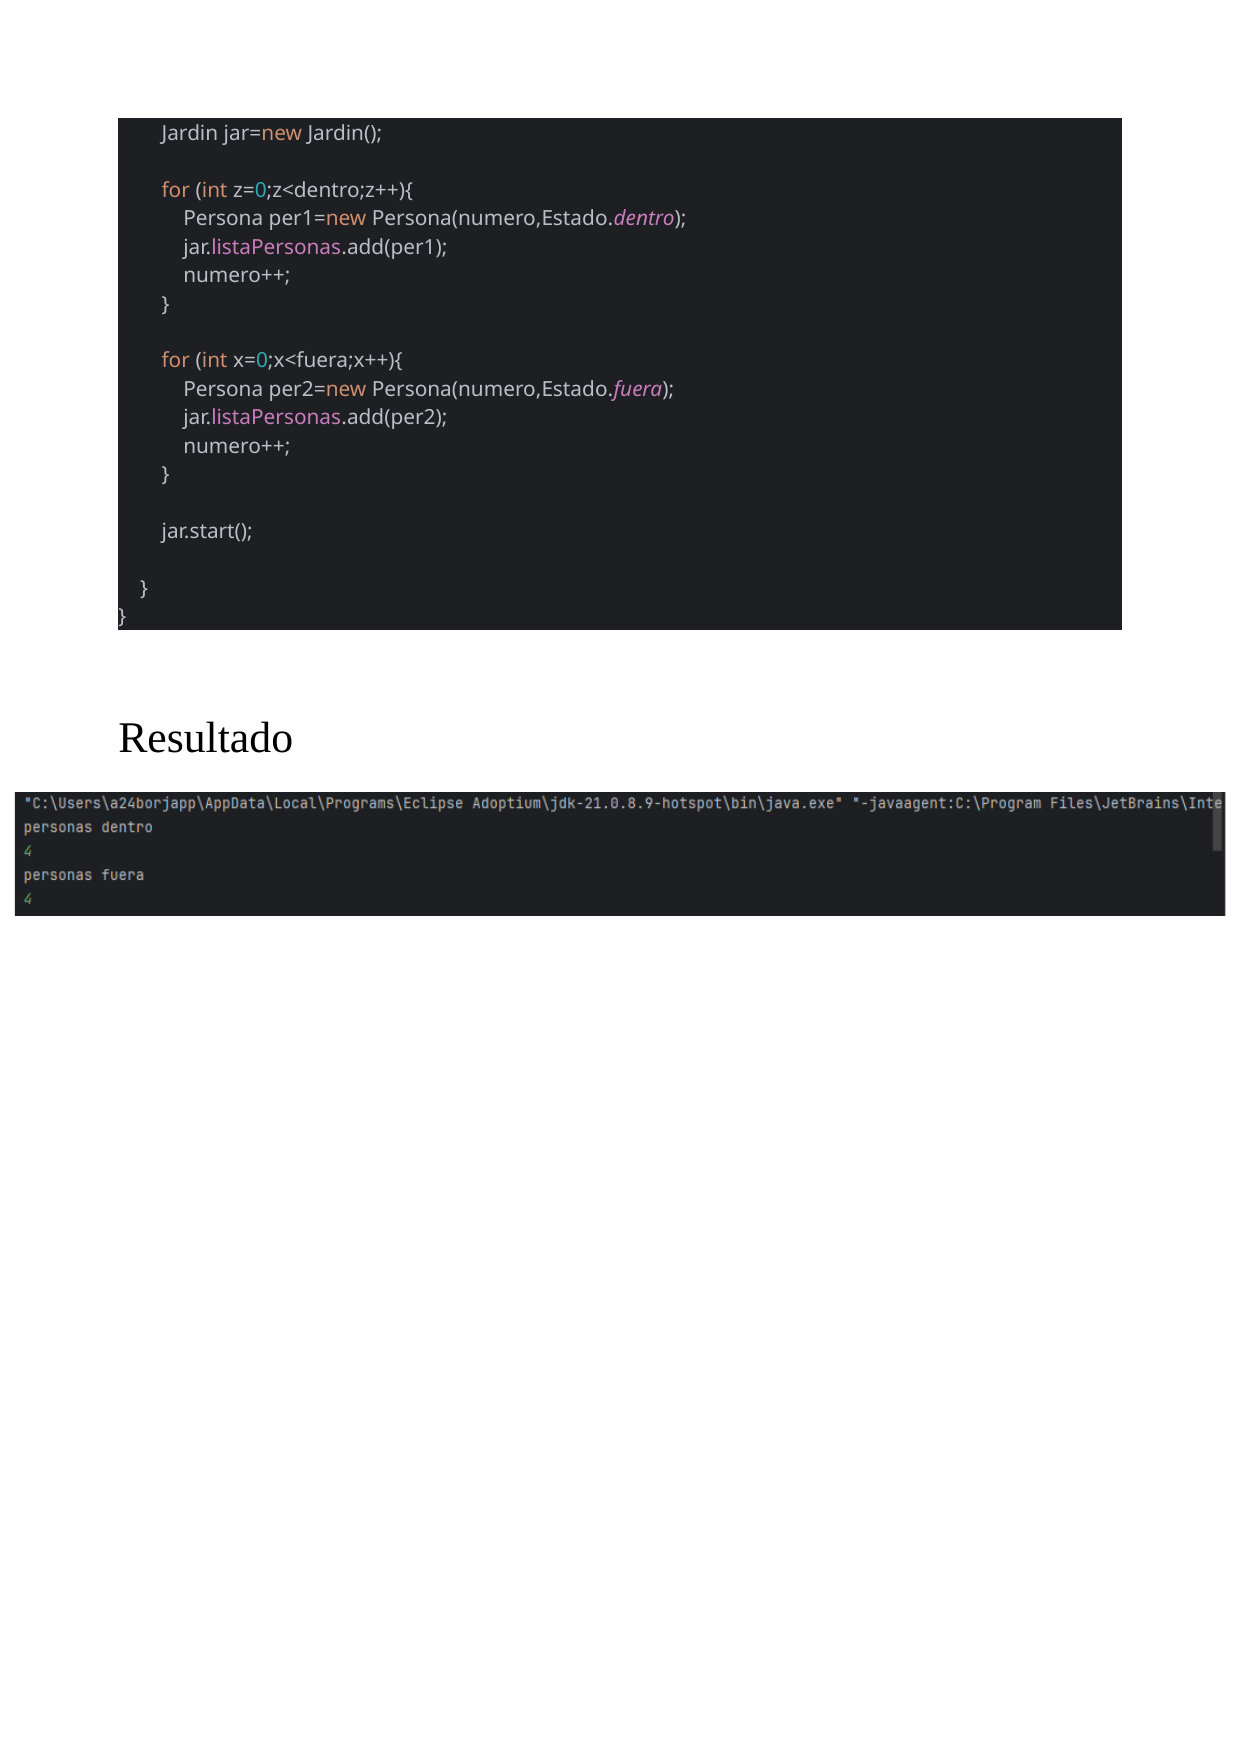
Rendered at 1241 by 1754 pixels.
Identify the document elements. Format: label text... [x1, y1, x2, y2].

picture [14, 792, 1226, 916]
text Jardin jar=new Jardin(); for (int z=0;z<dentro;z++){ Persona per1=new Persona(numero,Estado.dentro); jar.listaPersonas.add(per1); numero++; } for (int x=0;x<fuera;x++){ Persona per2=new Persona(numero,Estado.fuera); jar.listaPersonas.add(per2); numero++; } jar.start(); } } [118, 118, 1122, 630]
text Resultado [118, 711, 1122, 762]
